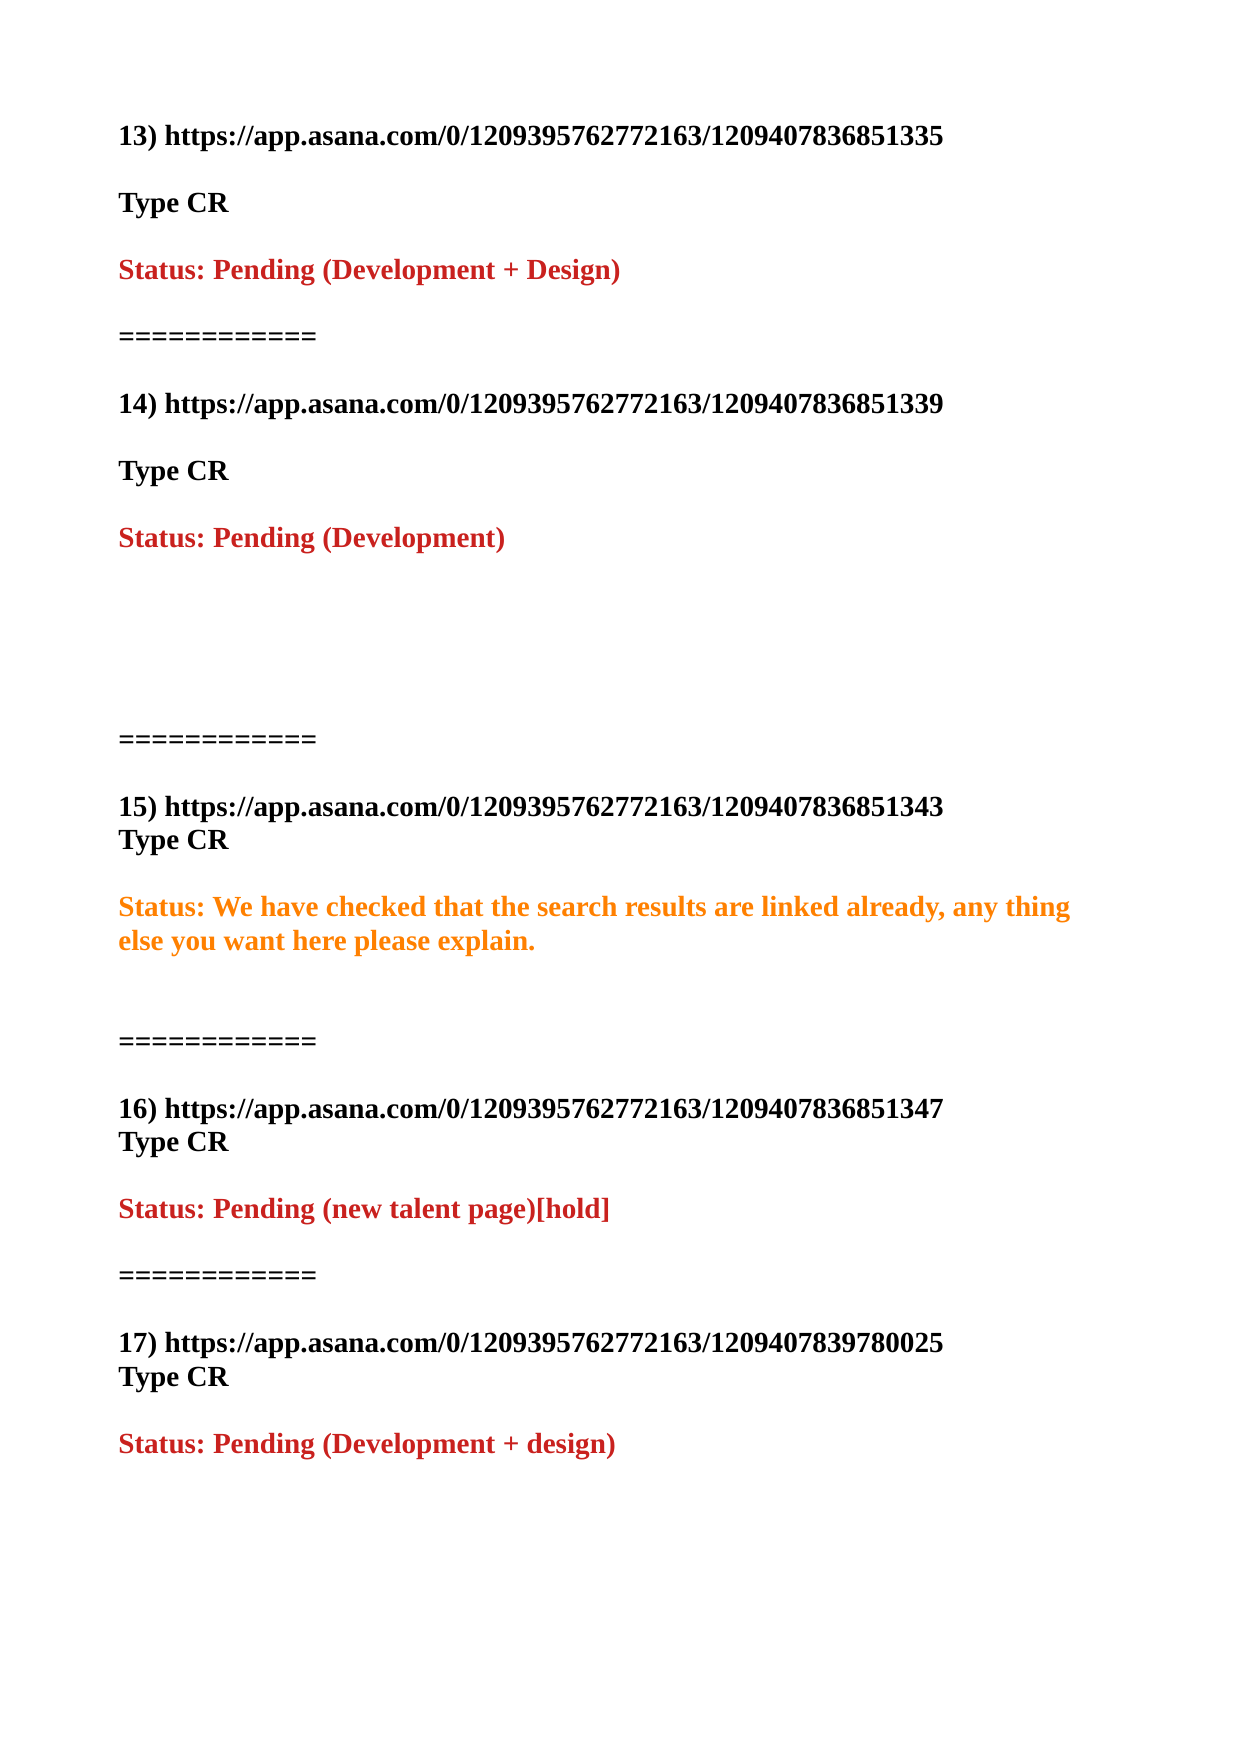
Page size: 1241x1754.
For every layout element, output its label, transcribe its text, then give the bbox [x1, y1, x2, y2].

text Status: Pending (new talent page)[hold] [118, 1191, 1122, 1225]
text Status: Pending (Development + design) [118, 1426, 1122, 1460]
text 13) https://app.asana.com/0/1209395762772163/1209407836851335 [118, 118, 1122, 152]
text Type CR [118, 822, 1122, 856]
text 17) https://app.asana.com/0/1209395762772163/1209407839780025 [118, 1326, 1122, 1359]
text 15) https://app.asana.com/0/1209395762772163/1209407836851343 [118, 789, 1122, 822]
text Type CR [118, 1359, 1122, 1393]
text Type CR [118, 453, 1122, 487]
text 16) https://app.asana.com/0/1209395762772163/1209407836851347 [118, 1091, 1122, 1124]
text ============ [118, 722, 1122, 755]
text Status: Pending (Development + Design) [118, 252, 1122, 286]
text 14) https://app.asana.com/0/1209395762772163/1209407836851339 [118, 386, 1122, 420]
text Type CR [118, 185, 1122, 219]
text Type CR [118, 1124, 1122, 1158]
text Status: Pending (Development) [118, 521, 1122, 554]
text ============ [118, 319, 1122, 353]
text ============ [118, 1258, 1122, 1292]
text Status: We have checked that the search results are linked already, any thing else you want here please explain. [118, 889, 1122, 957]
text ============ [118, 1024, 1122, 1057]
